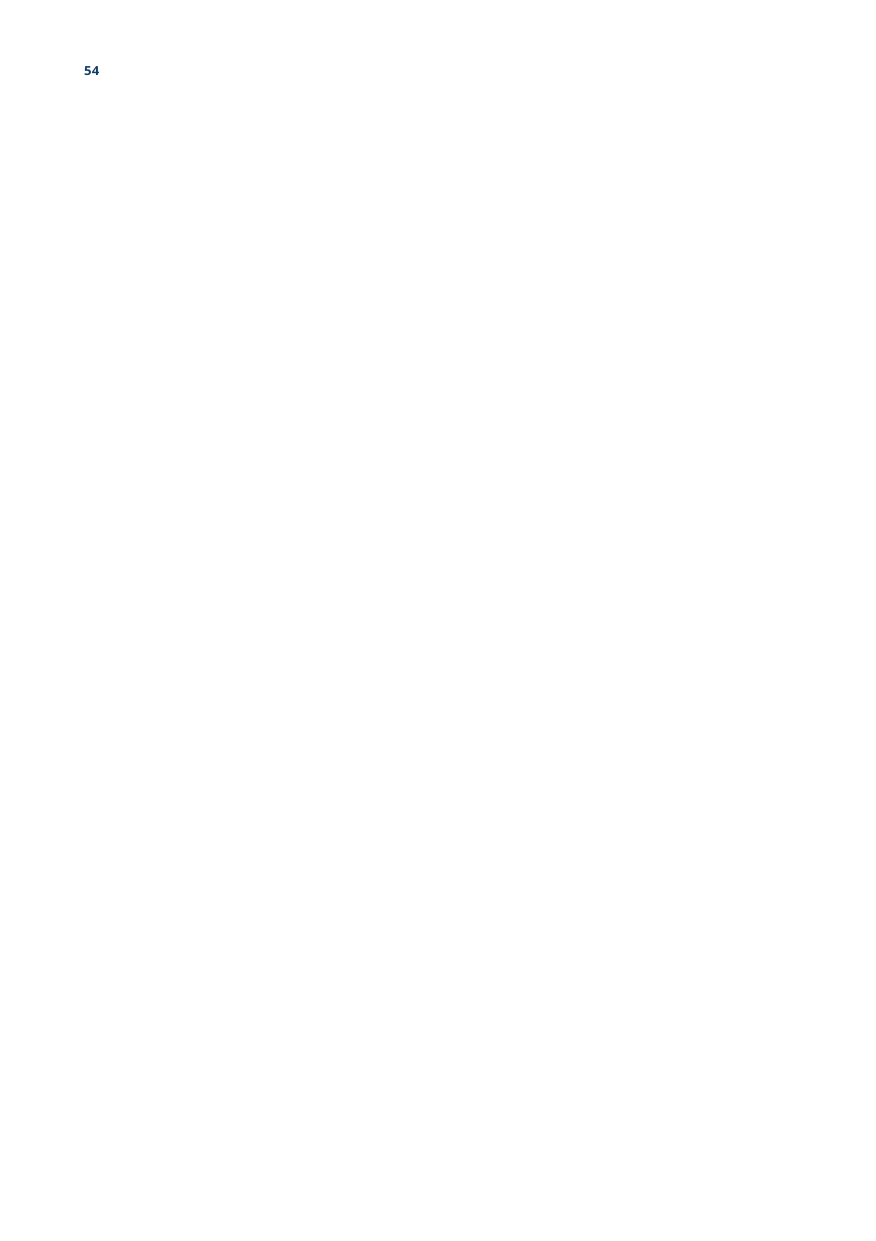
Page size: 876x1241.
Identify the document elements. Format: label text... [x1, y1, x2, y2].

text 54 [84, 62, 875, 79]
